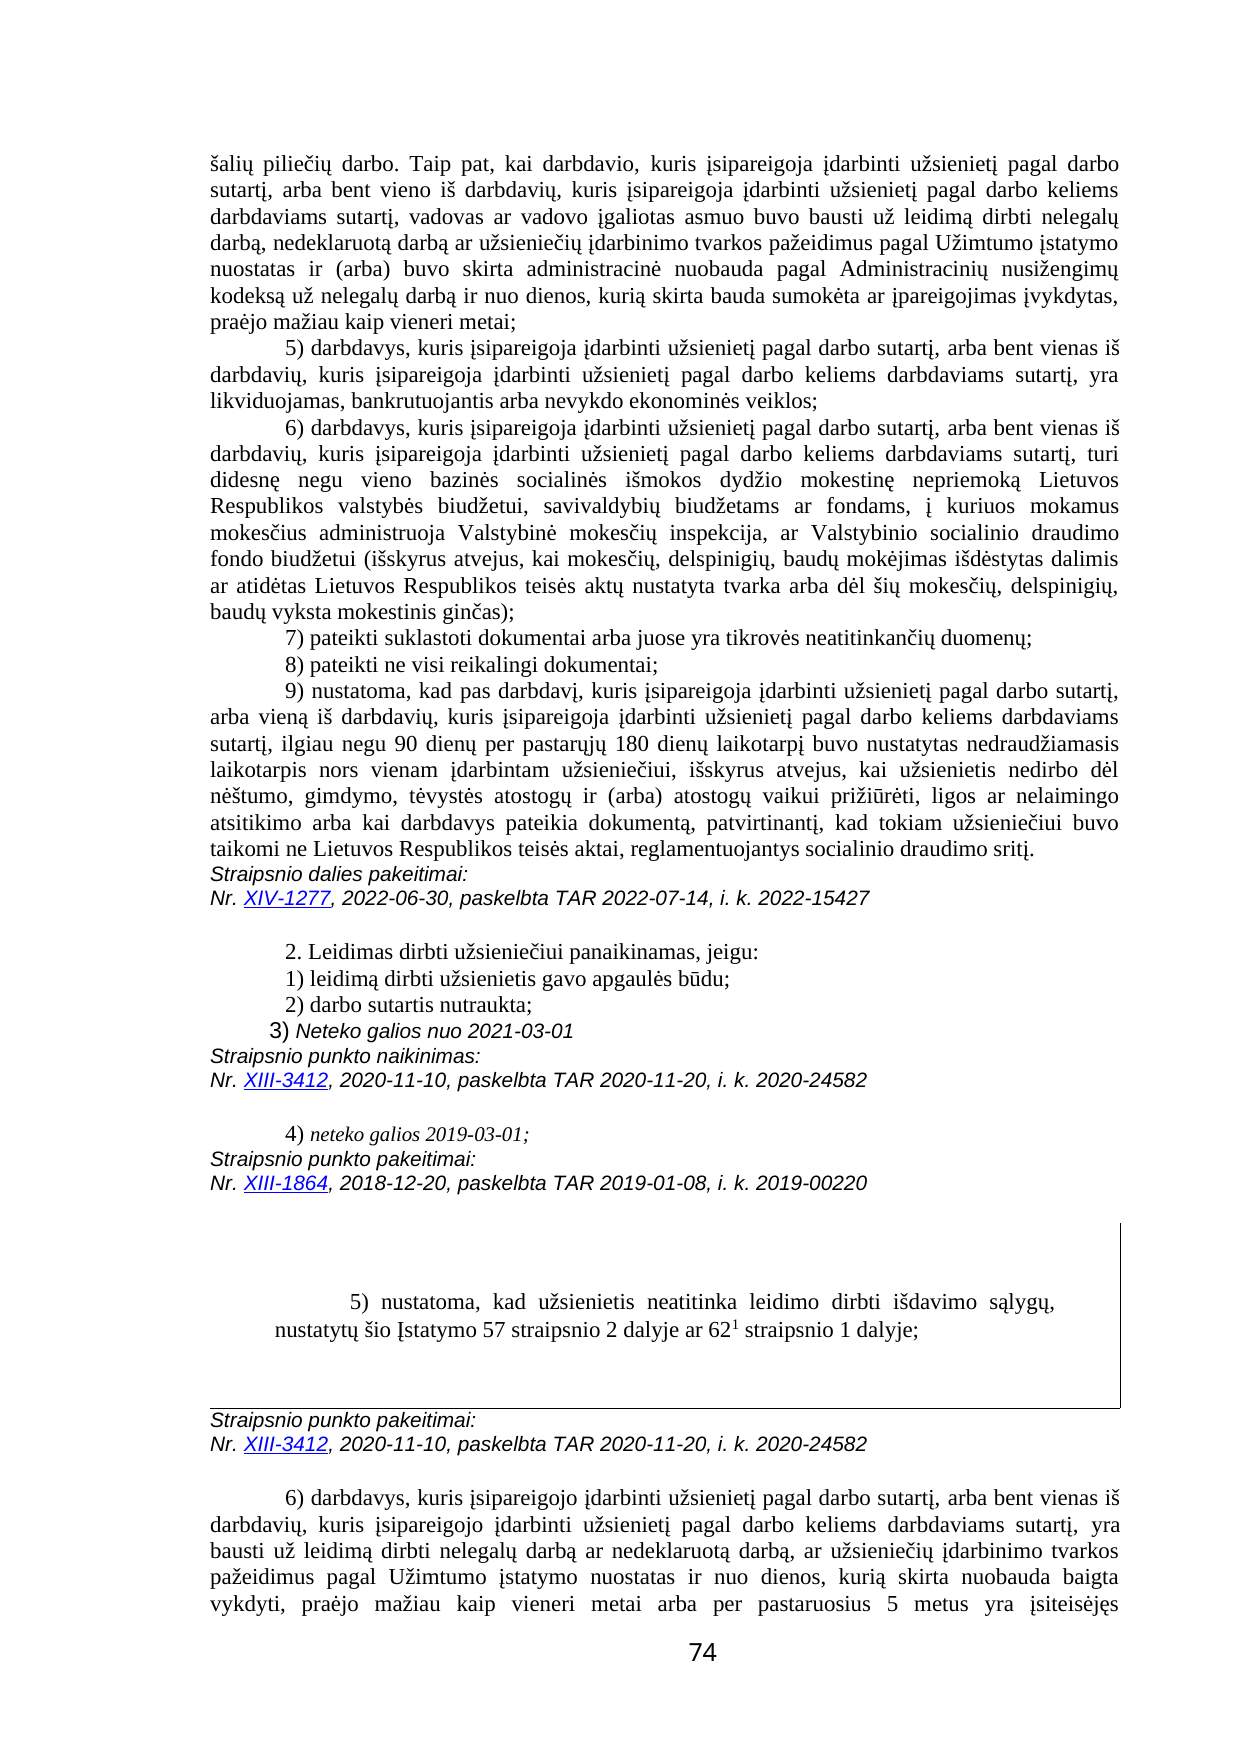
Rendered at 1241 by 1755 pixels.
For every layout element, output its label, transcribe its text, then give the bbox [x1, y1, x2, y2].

text Straipsnio punkto pakeitimai: [210, 1408, 1120, 1432]
text 8) pateikti ne visi reikalingi dokumentai; [210, 651, 1120, 677]
text Nr. XIV-1277, 2022-06-30, paskelbta TAR 2022-07-14, i. k. 2022-15427 [210, 886, 1120, 909]
text 9) nustatoma, kad pas darbdavį, kuris įsipareigoja įdarbinti užsienietį pagal darbo sutartį, arba vieną iš darbdavių, kuris įsipareigoja įdarbinti užsienietį pagal darbo keliems darbdaviams sutartį, ilgiau negu 90 dienų per pastarųjų 180 dienų laikotarpį buvo nustatytas nedraudžiamasis laikotarpis nors vienam įdarbintam užsieniečiui, išskyrus atvejus, kai užsienietis nedirbo dėl nėštumo, gimdymo, tėvystės atostogų ir (arba) atostogų vaikui prižiūrėti, ligos ar nelaimingo atsitikimo arba kai darbdavys pateikia dokumentą, patvirtinantį, kad tokiam užsieniečiui buvo taikomi ne Lietuvos Respublikos teisės aktai, reglamentuojantys socialinio draudimo sritį. [210, 677, 1120, 862]
text Nr. XIII-3412, 2020-11-10, paskelbta TAR 2020-11-20, i. k. 2020-24582 [210, 1068, 1120, 1092]
text Straipsnio punkto pakeitimai: [210, 1147, 1120, 1171]
text Nr. XIII-1864, 2018-12-20, paskelbta TAR 2019-01-08, i. k. 2019-00220 [210, 1171, 1120, 1194]
text 5) nustatoma, kad užsienietis neatitinka leidimo dirbti išdavimo sąlygų, nustatytų šio Įstatymo 57 straipsnio 2 dalyje ar 621 straipsnio 1 dalyje; [210, 1223, 1120, 1408]
text šalių piliečių darbo. Taip pat, kai darbdavio, kuris įsipareigoja įdarbinti užsienietį pagal darbo sutartį, arba bent vieno iš darbdavių, kuris įsipareigoja įdarbinti užsienietį pagal darbo keliems darbdaviams sutartį, vadovas ar vadovo įgaliotas asmuo buvo bausti už leidimą dirbti nelegalų darbą, nedeklaruotą darbą ar užsieniečių įdarbinimo tvarkos pažeidimus pagal Užimtumo įstatymo nuostatas ir (arba) buvo skirta administracinė nuobauda pagal Administracinių nusižengimų kodeksą už nelegalų darbą ir nuo dienos, kurią skirta bauda sumokėta ar įpareigojimas įvykdytas, praėjo mažiau kaip vieneri metai; [210, 150, 1120, 334]
text Straipsnio punkto naikinimas: [210, 1044, 1120, 1068]
text Nr. XIII-3412, 2020-11-10, paskelbta TAR 2020-11-20, i. k. 2020-24582 [210, 1432, 1120, 1456]
text Straipsnio dalies pakeitimai: [210, 862, 1120, 886]
text 2. Leidimas dirbti užsieniečiui panaikinamas, jeigu: [210, 938, 1120, 964]
text 2) darbo sutartis nutraukta; [210, 991, 1120, 1017]
text 6) darbdavys, kuris įsipareigoja įdarbinti užsienietį pagal darbo sutartį, arba bent vienas iš darbdavių, kuris įsipareigoja įdarbinti užsienietį pagal darbo keliems darbdaviams sutartį, turi didesnę negu vieno bazinės socialinės išmokos dydžio mokestinę nepriemoką Lietuvos Respublikos valstybės biudžetui, savivaldybių biudžetams ar fondams, į kuriuos mokamus mokesčius administruoja Valstybinė mokesčių inspekcija, ar Valstybinio socialinio draudimo fondo biudžetui (išskyrus atvejus, kai mokesčių, delspinigių, baudų mokėjimas išdėstytas dalimis ar atidėtas Lietuvos Respublikos teisės aktų nustatyta tvarka arba dėl šių mokesčių, delspinigių, baudų vyksta mokestinis ginčas); [210, 413, 1120, 624]
text 1) leidimą dirbti užsienietis gavo apgaulės būdu; [210, 964, 1120, 991]
text 6) darbdavys, kuris įsipareigojo įdarbinti užsienietį pagal darbo sutartį, arba bent vienas iš darbdavių, kuris įsipareigojo įdarbinti užsienietį pagal darbo keliems darbdaviams sutartį, yra bausti už leidimą dirbti nelegalų darbą ar nedeklaruotą darbą, ar užsieniečių įdarbinimo tvarkos pažeidimus pagal Užimtumo įstatymo nuostatas ir nuo dienos, kurią skirta nuobauda baigta vykdyti, praėjo mažiau kaip vieneri metai arba per pastaruosius 5 metus yra įsiteisėjęs [210, 1484, 1120, 1616]
text 4) neteko galios 2019-03-01; [210, 1120, 1120, 1147]
text 3) Neteko galios nuo 2021-03-01 [210, 1017, 1120, 1044]
text 5) darbdavys, kuris įsipareigoja įdarbinti užsienietį pagal darbo sutartį, arba bent vienas iš darbdavių, kuris įsipareigoja įdarbinti užsienietį pagal darbo keliems darbdaviams sutartį, yra likviduojamas, bankrutuojantis arba nevykdo ekonominės veiklos; [210, 334, 1120, 413]
text 7) pateikti suklastoti dokumentai arba juose yra tikrovės neatitinkančių duomenų; [210, 624, 1120, 651]
